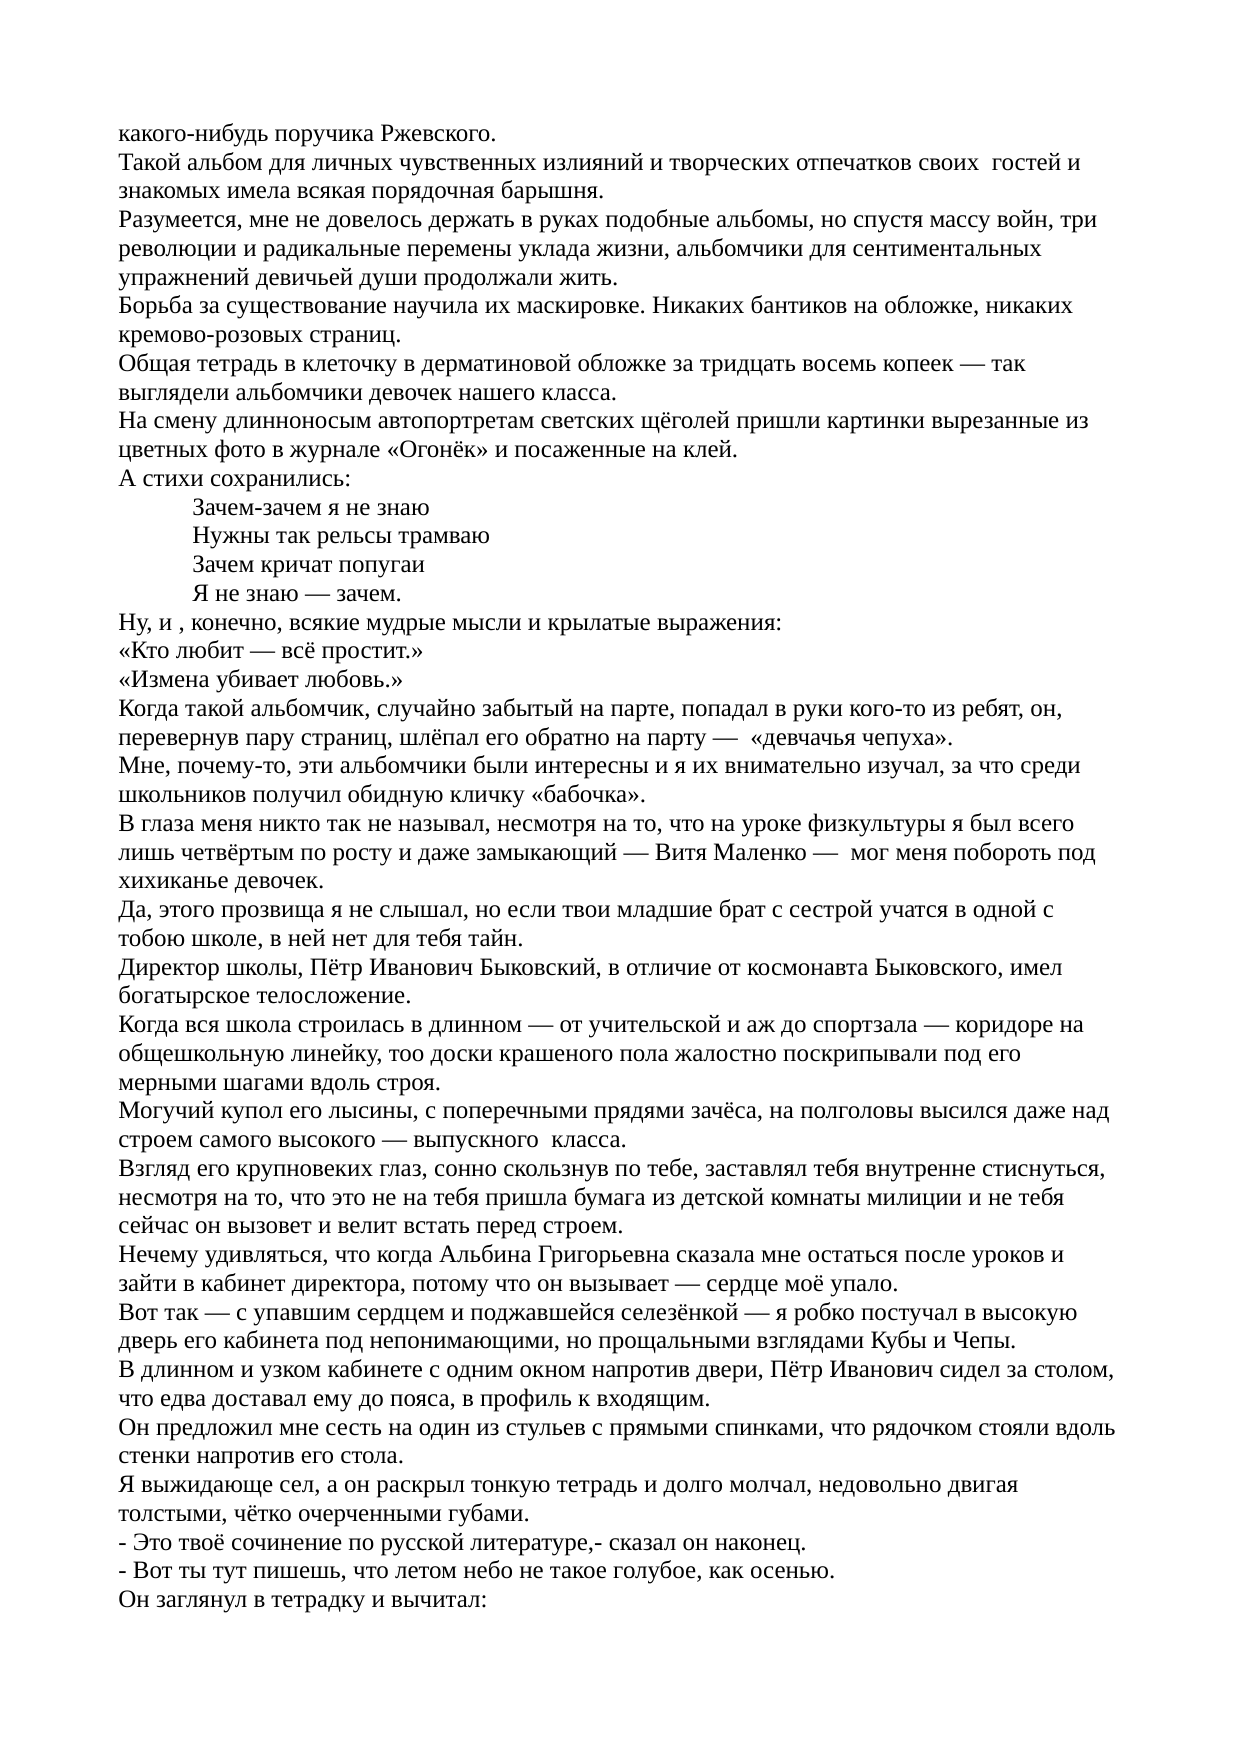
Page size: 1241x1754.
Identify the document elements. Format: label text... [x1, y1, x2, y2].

text Когда такой альбомчик, случайно забытый на парте, попадал в руки кого-то из ребят, он, перевернув пару страниц, шлёпал его обратно на парту — «девчачья чепуха». [118, 693, 1122, 751]
text Когда вся школа строилась в длинном — от учительской и аж до спортзала — коридоре на общешкольную линейку, тоо доски крашеного пола жалостно поскрипывали под его мерными шагами вдоль строя. [118, 1009, 1122, 1096]
text Взгляд его крупновеких глаз, сонно скользнув по тебе, заставлял тебя внутренне стиснуться, несмотря на то, что это не на тебя пришла бумага из детской комнаты милиции и не тебя сейчас он вызовет и велит встать перед строем. [118, 1153, 1122, 1239]
text Да, этого прозвища я не слышал, но если твои младшие брат с сестрой учатся в одной с тобою школе, в ней нет для тебя тайн. [118, 894, 1122, 952]
text Общая тетрадь в клеточку в дерматиновой обложке за тридцать восемь копеек — так выглядели альбомчики девочек нашего класса. [118, 348, 1122, 406]
text Директор школы, Пётр Иванович Быковский, в отличие от космонавта Быковского, имел богатырское телосложение. [118, 952, 1122, 1009]
text А стихи сохранились: [118, 463, 1122, 492]
text Зачем кричат попугаи [118, 549, 1122, 578]
text «Измена убивает любовь.» [118, 664, 1122, 693]
text - Это твоё сочинение по русской литературе,- сказал он наконец. [118, 1527, 1122, 1556]
text Борьба за существование научила их маскировке. Никаких бантиков на обложке, никаких кремово-розовых страниц. [118, 291, 1122, 348]
text Ну, и , конечно, всякие мудрые мысли и крылатые выражения: [118, 607, 1122, 636]
text - Вот ты тут пишешь, что летом небо не такое голубое, как осенью. [118, 1556, 1122, 1584]
text Я не знаю — зачем. [118, 578, 1122, 607]
text Разумеется, мне не довелось держать в руках подобные альбомы, но спустя массу войн, три революции и радикальные перемены уклада жизни, альбомчики для сентиментальных упражнений девичьей души продолжали жить. [118, 204, 1122, 291]
text Он предложил мне сесть на один из стульев с прямыми спинками, что рядочком стояли вдоль стенки напротив его стола. [118, 1412, 1122, 1469]
text Нужны так рельсы трамваю [118, 521, 1122, 549]
text Такой альбом для личных чувственных излияний и творческих отпечатков своих гостей и знакомых имела всякая порядочная барышня. [118, 147, 1122, 204]
text Мне, почему-то, эти альбомчики были интересны и я их внимательно изучал, за что среди школьников получил обидную кличку «бабочка». [118, 751, 1122, 808]
text какого-нибудь поручика Ржевского. [118, 118, 1122, 147]
text В длинном и узком кабинете с одним окном напротив двери, Пётр Иванович сидел за столом, что едва доставал ему до пояса, в профиль к входящим. [118, 1354, 1122, 1412]
text Нечему удивляться, что когда Альбина Григорьевна сказала мне остаться после уроков и зайти в кабинет директора, потому что он вызывает — сердце моё упало. [118, 1239, 1122, 1297]
text Он заглянул в тетрадку и вычитал: [118, 1584, 1122, 1613]
text В глаза меня никто так не называл, несмотря на то, что на уроке физкультуры я был всего лишь четвёртым по росту и даже замыкающий — Витя Маленко — мог меня побороть под хихиканье девочек. [118, 808, 1122, 894]
text На смену длинноносым автопортретам светских щёголей пришли картинки вырезанные из цветных фото в журнале «Огонёк» и посаженные на клей. [118, 406, 1122, 463]
text Зачем-зачем я не знаю [118, 492, 1122, 521]
text «Кто любит — всё простит.» [118, 636, 1122, 664]
text Я выжидающе сел, а он раскрыл тонкую тетрадь и долго молчал, недовольно двигая толстыми, чётко очерченными губами. [118, 1469, 1122, 1527]
text Вот так — с упавшим сердцем и поджавшейся селезёнкой — я робко постучал в высокую дверь его кабинета под непонимающими, но прощальными взглядами Кубы и Чепы. [118, 1297, 1122, 1354]
text Могучий купол его лысины, с поперечными прядями зачёса, на полголовы высился даже над строем самого высокого — выпускного класса. [118, 1096, 1122, 1153]
